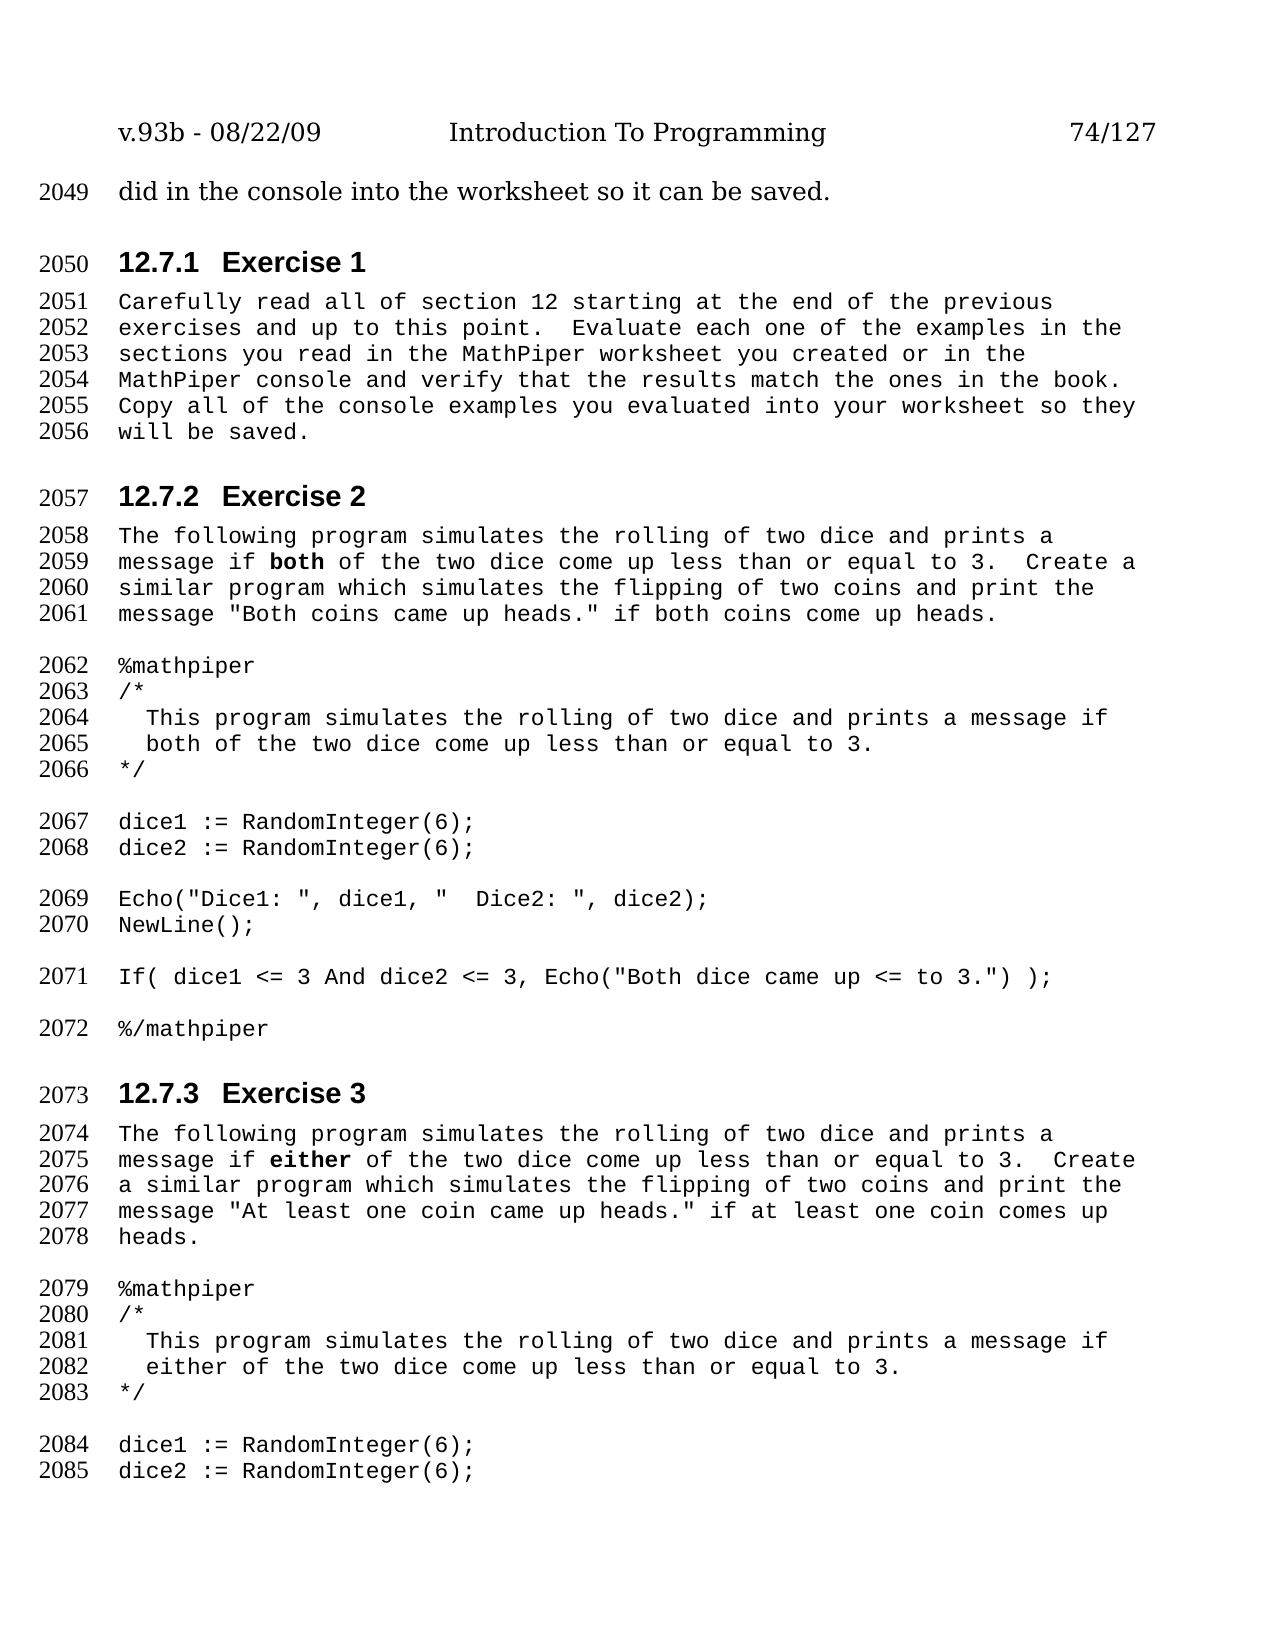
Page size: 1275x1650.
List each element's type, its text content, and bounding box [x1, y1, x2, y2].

text dice2 := RandomInteger(6); [118, 836, 1157, 862]
text /* [118, 680, 1157, 706]
text %mathpiper [118, 654, 1157, 680]
text This program simulates the rolling of two dice and prints a message if [118, 1329, 1157, 1355]
text NewLine(); [118, 914, 1157, 940]
text either of the two dice come up less than or equal to 3. [118, 1355, 1157, 1381]
text dice2 := RandomInteger(6); [118, 1459, 1157, 1485]
text %mathpiper [118, 1278, 1157, 1303]
text dice1 := RandomInteger(6); [118, 1433, 1157, 1459]
subtitle Exercise 3 [118, 1076, 1157, 1110]
text If( dice1 <= 3 And dice2 <= 3, Echo("Both dice came up <= to 3.") ); [118, 966, 1157, 992]
text both of the two dice come up less than or equal to 3. [118, 732, 1157, 758]
text The following program simulates the rolling of two dice and prints a message if both of the two dice come up less than or equal to 3. Create a similar program which simulates the flipping of two coins and print the message "Both coins came up heads." if both coins come up heads. [118, 525, 1157, 628]
text Carefully read all of section 12 starting at the end of the previous exercises and up to this point. Evaluate each one of the examples in the sections you read in the MathPiper worksheet you created or in the MathPiper console and verify that the results match the ones in the book. Copy all of the console examples you evaluated into your worksheet so they will be saved. [118, 291, 1157, 446]
text This program simulates the rolling of two dice and prints a message if [118, 706, 1157, 732]
text */ [118, 758, 1157, 784]
text Echo("Dice1: ", dice1, " Dice2: ", dice2); [118, 888, 1157, 914]
text The following program simulates the rolling of two dice and prints a message if either of the two dice come up less than or equal to 3. Create a similar program which simulates the flipping of two coins and print the message "At least one coin came up heads." if at least one coin comes up heads. [118, 1122, 1157, 1252]
text /* [118, 1303, 1157, 1329]
text did in the console into the worksheet so it can be saved. [118, 177, 1157, 206]
text */ [118, 1381, 1157, 1407]
text %/mathpiper [118, 1017, 1157, 1043]
subtitle Exercise 2 [118, 479, 1157, 513]
text dice1 := RandomInteger(6); [118, 810, 1157, 836]
subtitle Exercise 1 [118, 245, 1157, 278]
